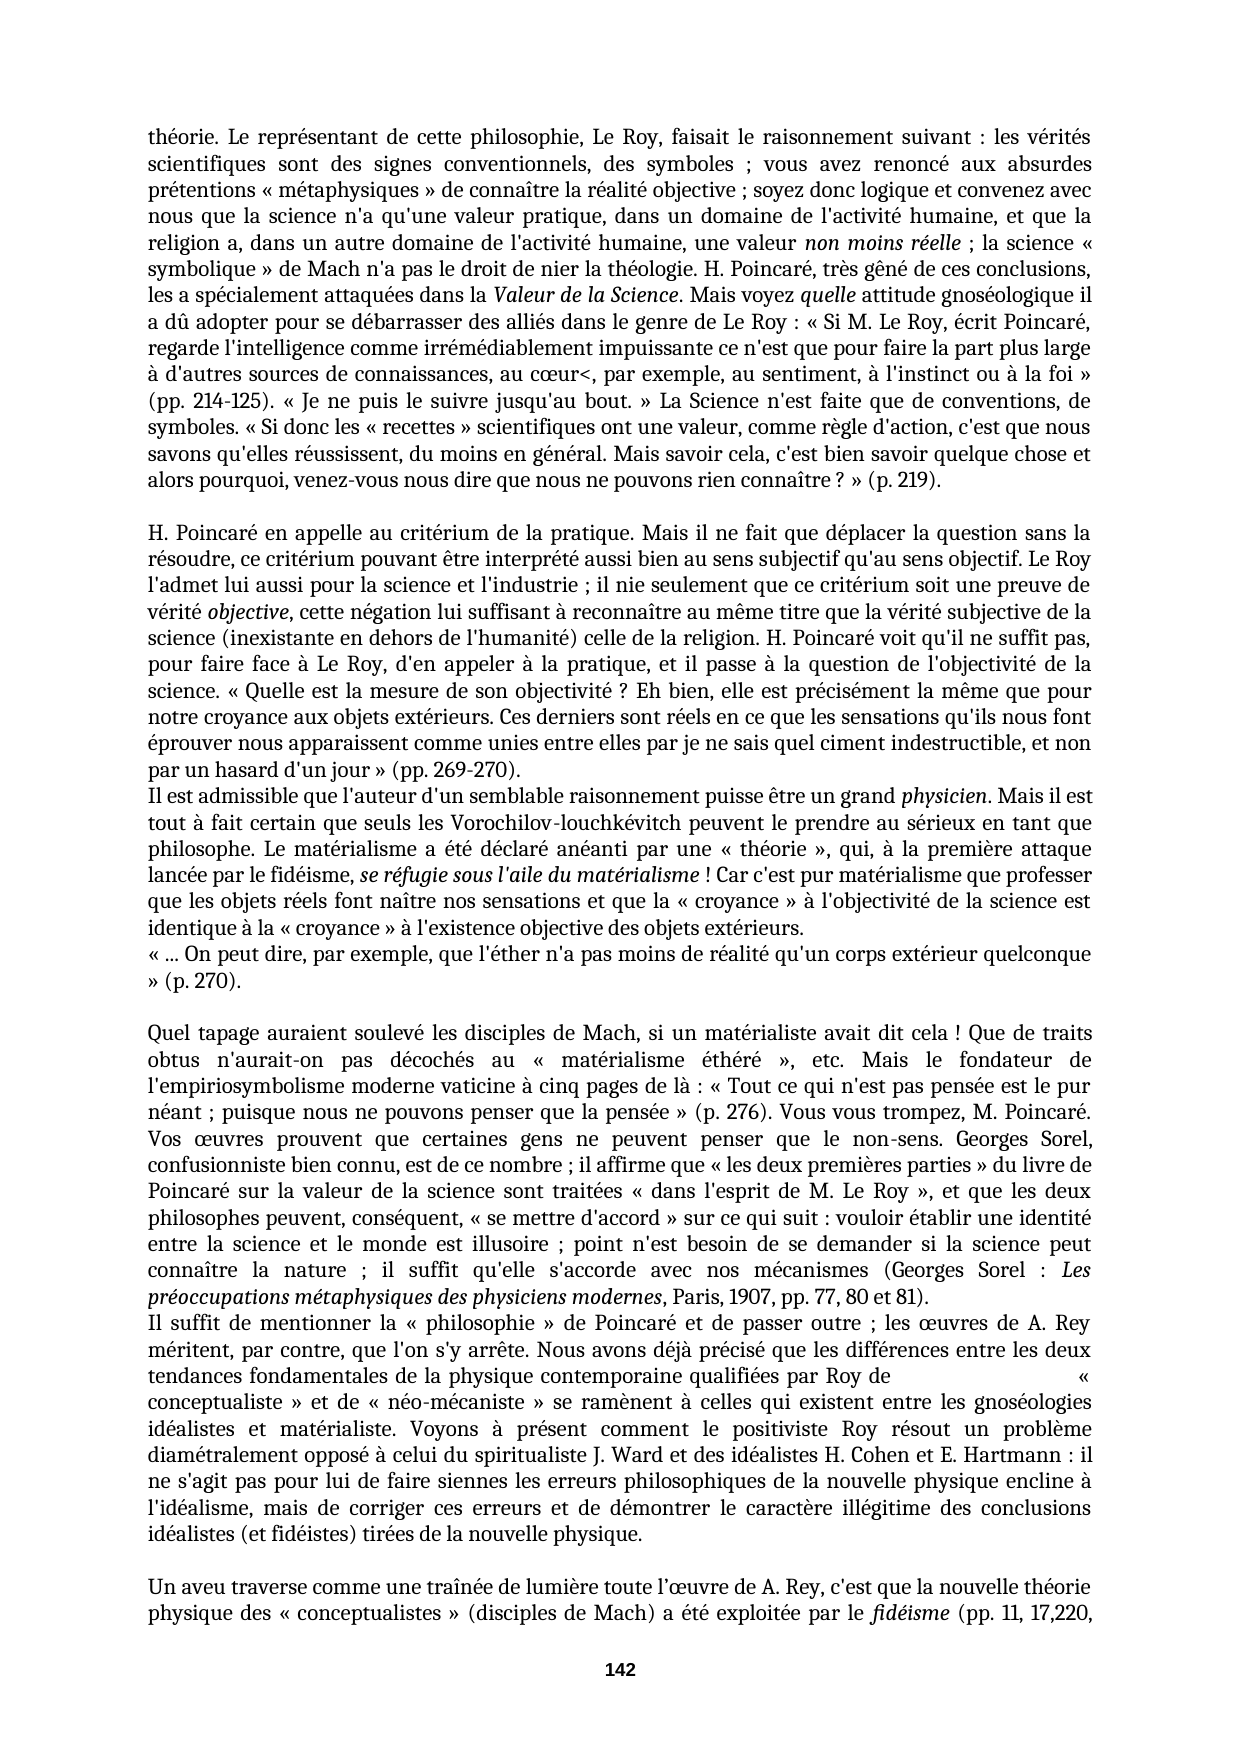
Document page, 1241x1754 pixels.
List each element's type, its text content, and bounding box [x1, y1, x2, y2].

text théorie. Le représentant de cette philosophie, Le Roy, faisait le raisonnement suivant : les vérités scientifiques sont des signes conventionnels, des symboles ; vous avez renoncé aux absurdes prétentions « métaphysiques » de connaître la réalité objective ; soyez donc logique et convenez avec nous que la science n'a qu'une valeur pratique, dans un domaine de l'activité humaine, et que la religion a, dans un autre domaine de l'activité humaine, une valeur non moins réelle ; la science « symbolique » de Mach n'a pas le droit de nier la théologie. H. Poincaré, très gêné de ces conclusions, les a spécialement attaquées dans la Valeur de la Science. Mais voyez quelle attitude gnoséologique il a dû adopter pour se débarrasser des alliés dans le genre de Le Roy : « Si M. Le Roy, écrit Poincaré, regarde l'intelligence comme irrémédiablement impuissante ce n'est que pour faire la part plus large à d'autres sources de connaissances, au cœur<, par exemple, au sentiment, à l'instinct ou à la foi » (pp. 214‑125). « Je ne puis le suivre jusqu'au bout. » La Science n'est faite que de conventions, de symboles. « Si donc les « recettes » scientifiques ont une valeur, comme règle d'action, c'est que nous savons qu'elles réussissent, du moins en général. Mais savoir cela, c'est bien savoir quelque chose et alors pourquoi, venez-vous nous dire que nous ne pouvons rien connaître ? » (p. 219). [148, 124, 1093, 493]
text Il suffit de mentionner la « philosophie » de Poincaré et de passer outre ; les œuvres de A. Rey méritent, par contre, que l'on s'y arrête. Nous avons déjà précisé que les différences entre les deux tendances fondamentales de la physique contemporaine qualifiées par Roy de « conceptualiste » et de « néo‑mécaniste » se ramènent à celles qui existent entre les gnoséologies idéalistes et matérialiste. Voyons à présent comment le positiviste Roy résout un problème diamétralement opposé à celui du spiritualiste J. Ward et des idéalistes H. Cohen et E. Hartmann : il ne s'agit pas pour lui de faire siennes les erreurs philosophiques de la nouvelle physique encline à l'idéalisme, mais de corriger ces erreurs et de démontrer le caractère illégitime des conclusions idéalistes (et fidéistes) tirées de la nouvelle physique. [148, 1310, 1093, 1547]
text Il est admissible que l'auteur d'un semblable raisonnement puisse être un grand physicien. Mais il est tout à fait certain que seuls les Vorochilov‑louchkévitch peuvent le prendre au sérieux en tant que philosophe. Le matérialisme a été déclaré anéanti par une « théorie », qui, à la première attaque lancée par le fidéisme, se réfugie sous l'aile du matérialisme ! Car c'est pur matérialisme que professer que les objets réels font naître nos sensations et que la « croyance » à l'objectivité de la science est identique à la « croyance » à l'existence objective des objets extérieurs. [148, 783, 1093, 941]
text H. Poincaré en appelle au critérium de la pratique. Mais il ne fait que déplacer la question sans la résoudre, ce critérium pouvant être interprété aussi bien au sens subjectif qu'au sens objectif. Le Roy l'admet lui aussi pour la science et l'industrie ; il nie seulement que ce critérium soit une preuve de vérité objective, cette négation lui suffisant à reconnaître au même titre que la vérité subjective de la science (inexistante en dehors de l'humanité) celle de la religion. H. Poincaré voit qu'il ne suffit pas, pour faire face à Le Roy, d'en appeler à la pratique, et il passe à la question de l'objectivité de la science. « Quelle est la mesure de son objectivité ? Eh bien, elle est précisément la même que pour notre croyance aux objets extérieurs. Ces derniers sont réels en ce que les sensations qu'ils nous font éprouver nous apparaissent comme unies entre elles par je ne sais quel ciment indestructible, et non par un hasard d'un jour » (pp. 269‑270). [148, 519, 1093, 783]
text « ... On peut dire, par exemple, que l'éther n'a pas moins de réalité qu'un corps extérieur quelconque » (p. 270). [148, 941, 1093, 994]
text Un aveu traverse comme une traînée de lumière toute l’œuvre de A. Rey, c'est que la nouvelle théorie physique des « conceptualistes » (disciples de Mach) a été exploitée par le fidéisme (pp. 11, 17,220, [148, 1573, 1093, 1626]
text Quel tapage auraient soulevé les disciples de Mach, si un matérialiste avait dit cela ! Que de traits obtus n'aurait‑on pas décochés au « matérialisme éthéré », etc. Mais le fondateur de l'empiriosymbolisme moderne vaticine à cinq pages de là : « Tout ce qui n'est pas pensée est le pur néant ; puisque nous ne pouvons penser que la pensée » (p. 276). Vous vous trompez, M. Poincaré. Vos œuvres prouvent que certaines gens ne peuvent penser que le non‑sens. Georges Sorel, confusionniste bien connu, est de ce nombre ; il affirme que « les deux premières parties » du livre de Poincaré sur la valeur de la science sont traitées « dans l'esprit de M. Le Roy », et que les deux philosophes peuvent, conséquent, « se mettre d'accord » sur ce qui suit : vouloir établir une identité entre la science et le monde est illusoire ; point n'est besoin de se demander si la science peut connaître la nature ; il suffit qu'elle s'accorde avec nos mécanismes (Georges Sorel : Les préoccupations métaphysiques des physiciens modernes, Paris, 1907, pp. 77, 80 et 81). [148, 1020, 1093, 1310]
